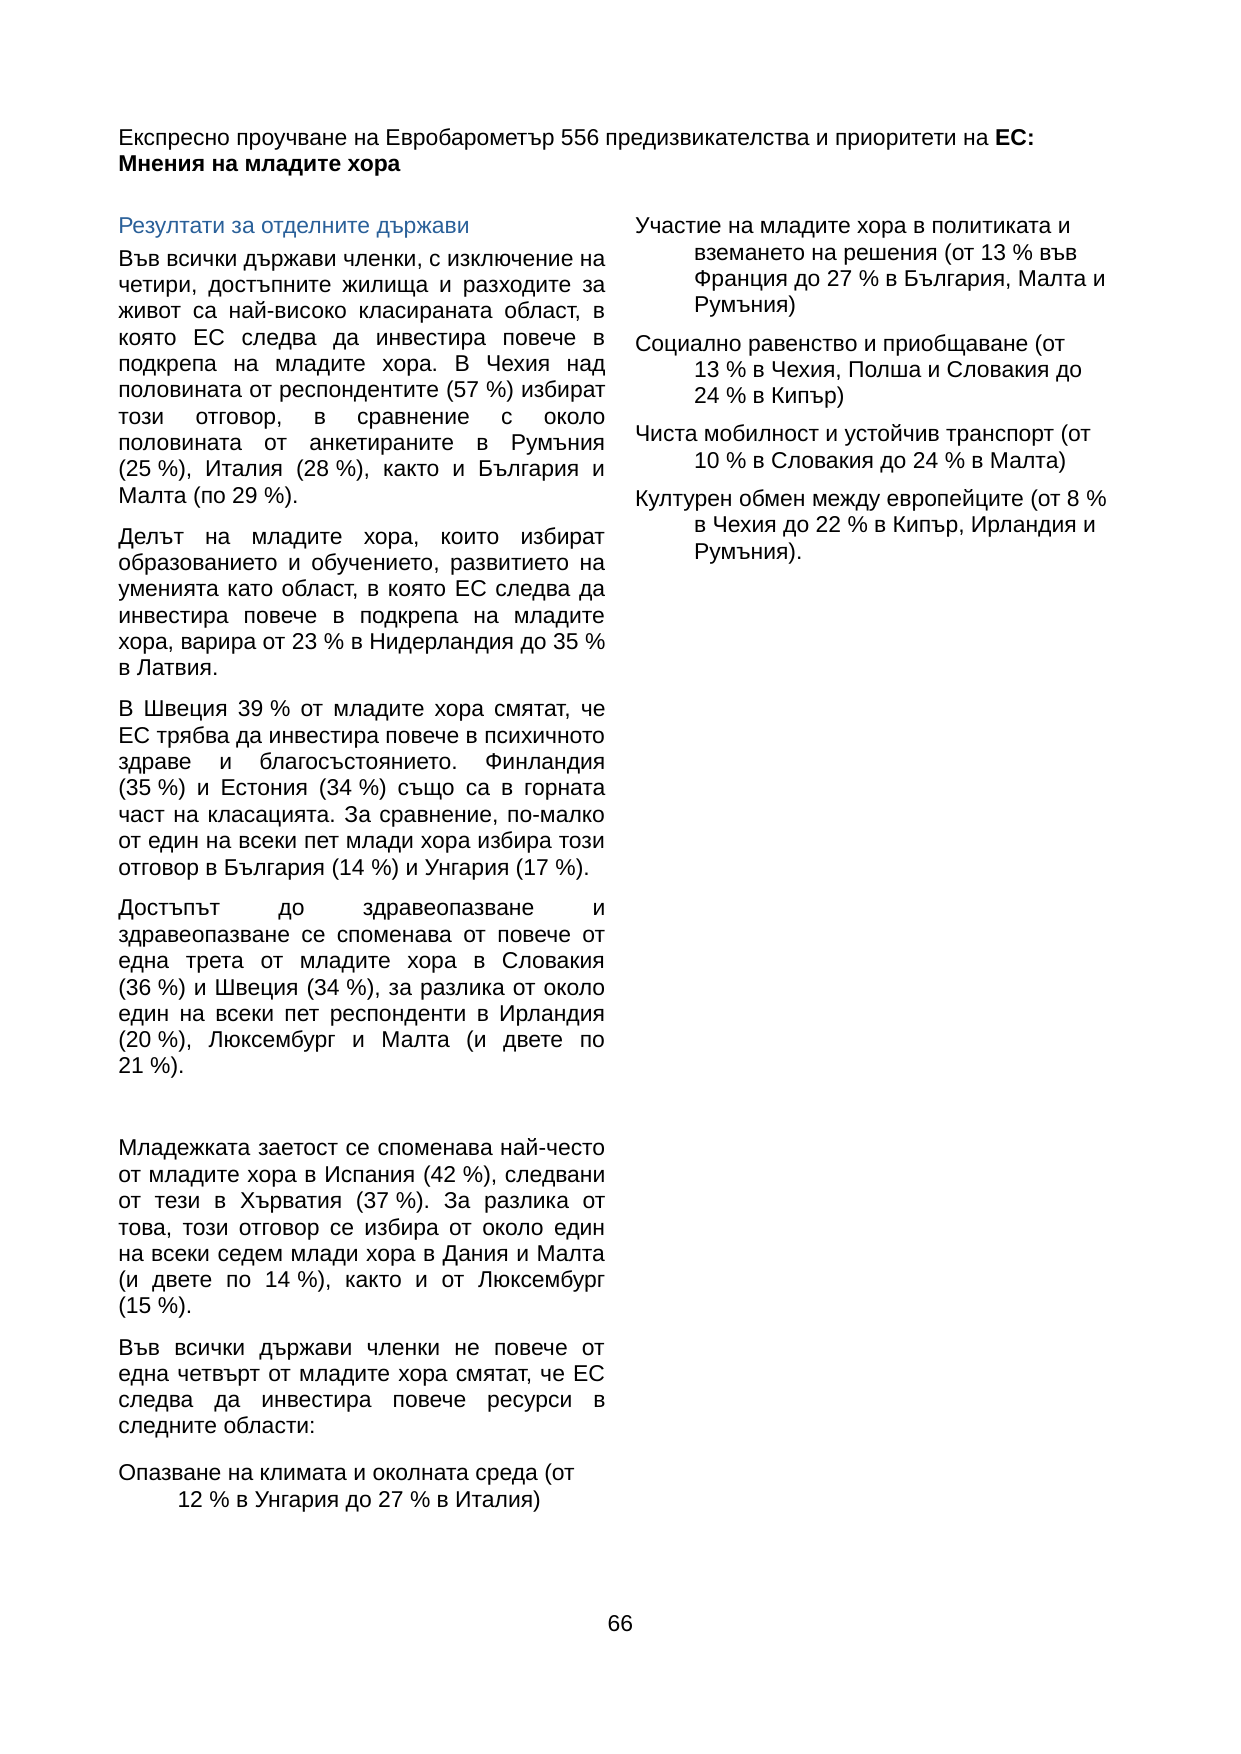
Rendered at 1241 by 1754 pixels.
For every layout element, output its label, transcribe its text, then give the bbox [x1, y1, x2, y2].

text Социално равенство и приобщаване (от 13 % в Чехия, Полша и Словакия до 24 % в Кипър) [635, 329, 1122, 408]
text Достъпът до здравеопазване и здравеопазване се споменава от повече от една трета от младите хора в Словакия (36 %) и Швеция (34 %), за разлика от около един на всеки пет респонденти в Ирландия (20 %), Люксембург и Малта (и двете по 21 %). [118, 894, 605, 1079]
text Във всички държави членки не повече от една четвърт от младите хора смятат, че ЕС следва да инвестира повече ресурси в следните области: [118, 1333, 605, 1439]
text В Швеция 39 % от младите хора смятат, че ЕС трябва да инвестира повече в психичното здраве и благосъстоянието. Финландия (35 %) и Естония (34 %) също са в горната част на класацията. За сравнение, по-малко от един на всеки пет млади хора избира този отговор в България (14 %) и Унгария (17 %). [118, 695, 605, 880]
text Резултати за отделните държави [118, 212, 605, 238]
text Във всички държави членки, с изключение на четири, достъпните жилища и разходите за живот са най-високо класираната област, в която ЕС следва да инвестира повече в подкрепа на младите хора. В Чехия над половината от респондентите (57 %) избират този отговор, в сравнение с около половината от анкетираните в Румъния (25 %), Италия (28 %), както и България и Малта (по 29 %). [118, 244, 605, 508]
text Младежката заетост се споменава най-често от младите хора в Испания (42 %), следвани от тези в Хърватия (37 %). За разлика от това, този отговор се избира от около един на всеки седем млади хора в Дания и Малта (и двете по 14 %), както и от Люксембург (15 %). [118, 1134, 605, 1319]
text Участие на младите хора в политиката и вземането на решения (от 13 % във Франция до 27 % в България, Малта и Румъния) [635, 212, 1122, 318]
text Културен обмен между европейците (от 8 % в Чехия до 22 % в Кипър, Ирландия и Румъния). [635, 485, 1122, 564]
text Чиста мобилност и устойчив транспорт (от 10 % в Словакия до 24 % в Малта) [635, 420, 1122, 473]
text Опазване на климата и околната среда (от 12 % в Унгария до 27 % в Италия) [118, 1459, 605, 1512]
text Делът на младите хора, които избират образованието и обучението, развитието на уменията като област, в която ЕС следва да инвестира повече в подкрепа на младите хора, варира от 23 % в Нидерландия до 35 % в Латвия. [118, 523, 605, 681]
